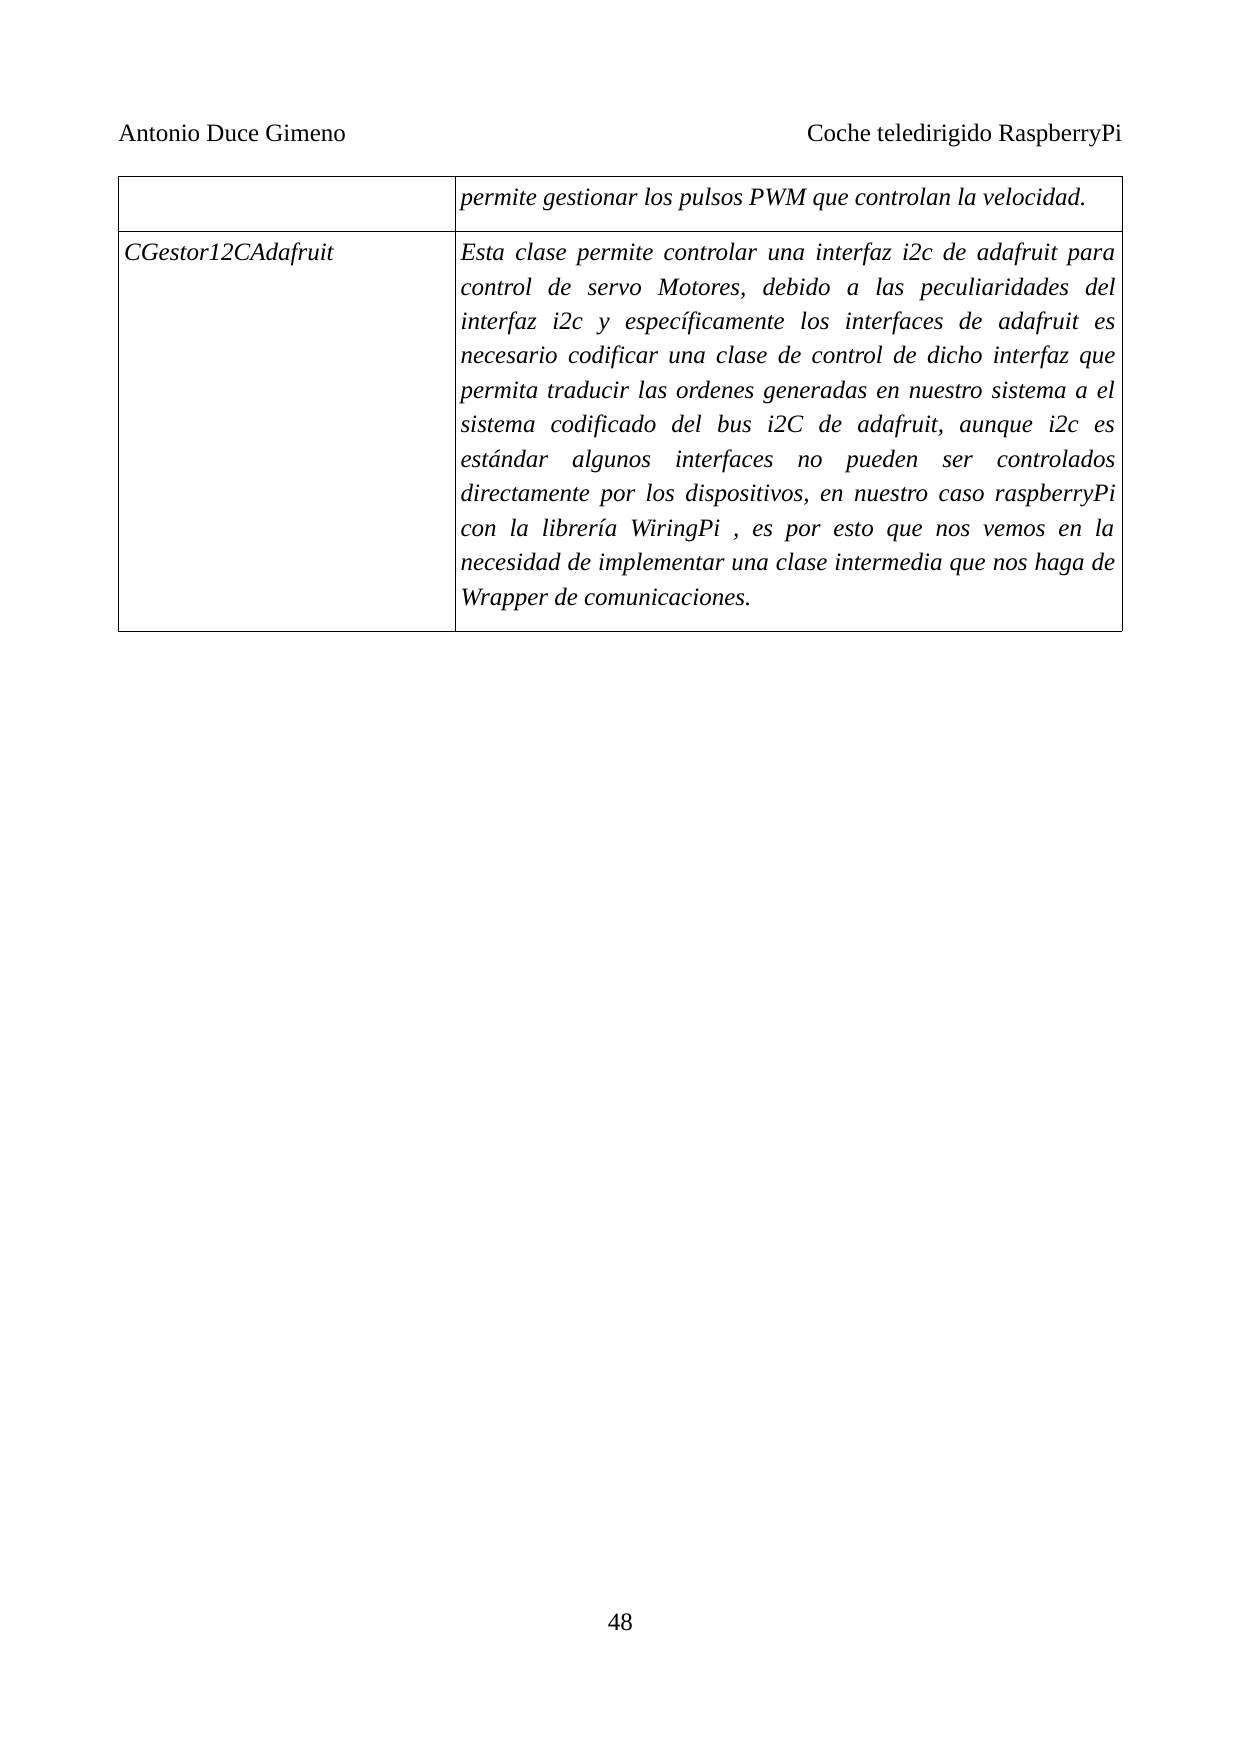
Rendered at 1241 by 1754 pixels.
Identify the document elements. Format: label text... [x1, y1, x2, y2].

table_cell permite gestionar los pulsos PWM que controlan la velocidad. [456, 177, 1122, 231]
table_cell [119, 177, 455, 231]
table_cell Esta clase permite controlar una interfaz i2c de adafruit para control de servo Motores, debido a las peculiaridades del interfaz i2c y específicamente los interfaces de adafruit es necesario codificar una clase de control de dicho interfaz que permita traducir las ordenes generadas en nuestro sistema a el sistema codificado del bus i2C de adafruit, aunque i2c es estándar algunos interfaces no pueden ser controlados directamente por los dispositivos, en nuestro caso raspberryPi con la librería WiringPi , es por esto que nos vemos en la necesidad de implementar una clase intermedia que nos haga de Wrapper de comunicaciones. [456, 232, 1122, 631]
table_cell CGestor12CAdafruit [119, 232, 455, 631]
